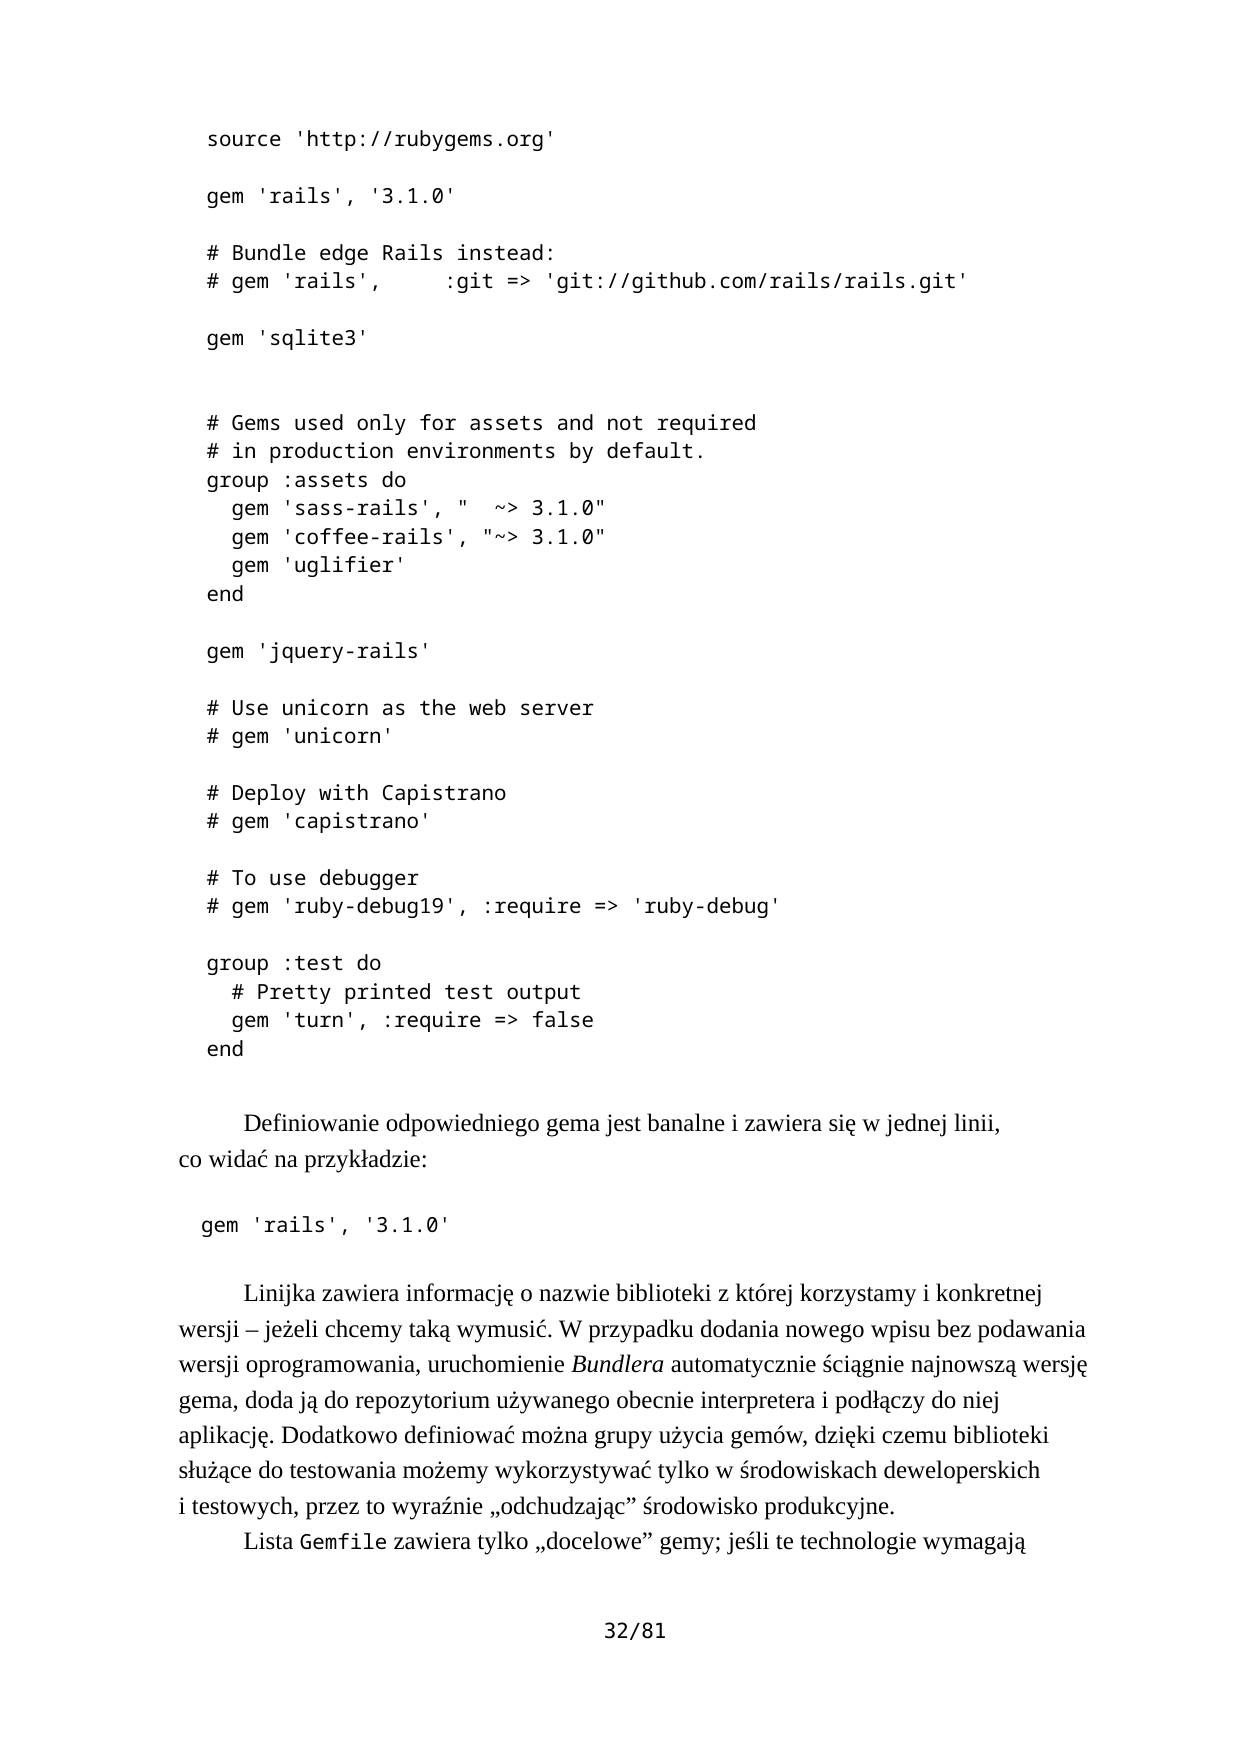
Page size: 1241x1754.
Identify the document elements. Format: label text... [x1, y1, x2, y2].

text gem 'rails', '3.1.0' [189, 1210, 1093, 1238]
table_header source 'http://rubygems.org' gem 'rails', '3.1.0' # Bundle edge Rails instead: # gem 'rails', :git => 'git://github.com/rails/rails.git' gem 'sqlite3' # Gems used only for assets and not required # in production environments by default. group :assets do gem 'sass-rails', " ~> 3.1.0" gem 'coffee-rails', "~> 3.1.0" gem 'uglifier' end gem 'jquery-rails' # Use unicorn as the web server # gem 'unicorn' # Deploy with Capistrano # gem 'capistrano' # To use debugger # gem 'ruby-debug19', :require => 'ruby-debug' group :test do # Pretty printed test output gem 'turn', :require => false end [177, 118, 1093, 1068]
text Definiowanie odpowiedniego gema jest banalne i zawiera się w jednej linii, co widać na przykładzie: [178, 1103, 1093, 1174]
text Lista Gemfile zawiera tylko „docelowe” gemy; jeśli te technologie wymagają [178, 1521, 1093, 1557]
text Linijka zawiera informację o nazwie biblioteki z której korzystamy i konkretnej wersji – jeżeli chcemy taką wymusić. W przypadku dodania nowego wpisu bez podawania wersji oprogramowania, uruchomienie Bundlera automatycznie ściągnie najnowszą wersję gema, doda ją do repozytorium używanego obecnie interpretera i podłączy do niej aplikację. Dodatkowo definiować można grupy użycia gemów, dzięki czemu biblioteki służące do testowania możemy wykorzystywać tylko w środowiskach deweloperskich i testowych, przez to wyraźnie „odchudzając” środowisko produkcyjne. [178, 1273, 1093, 1521]
